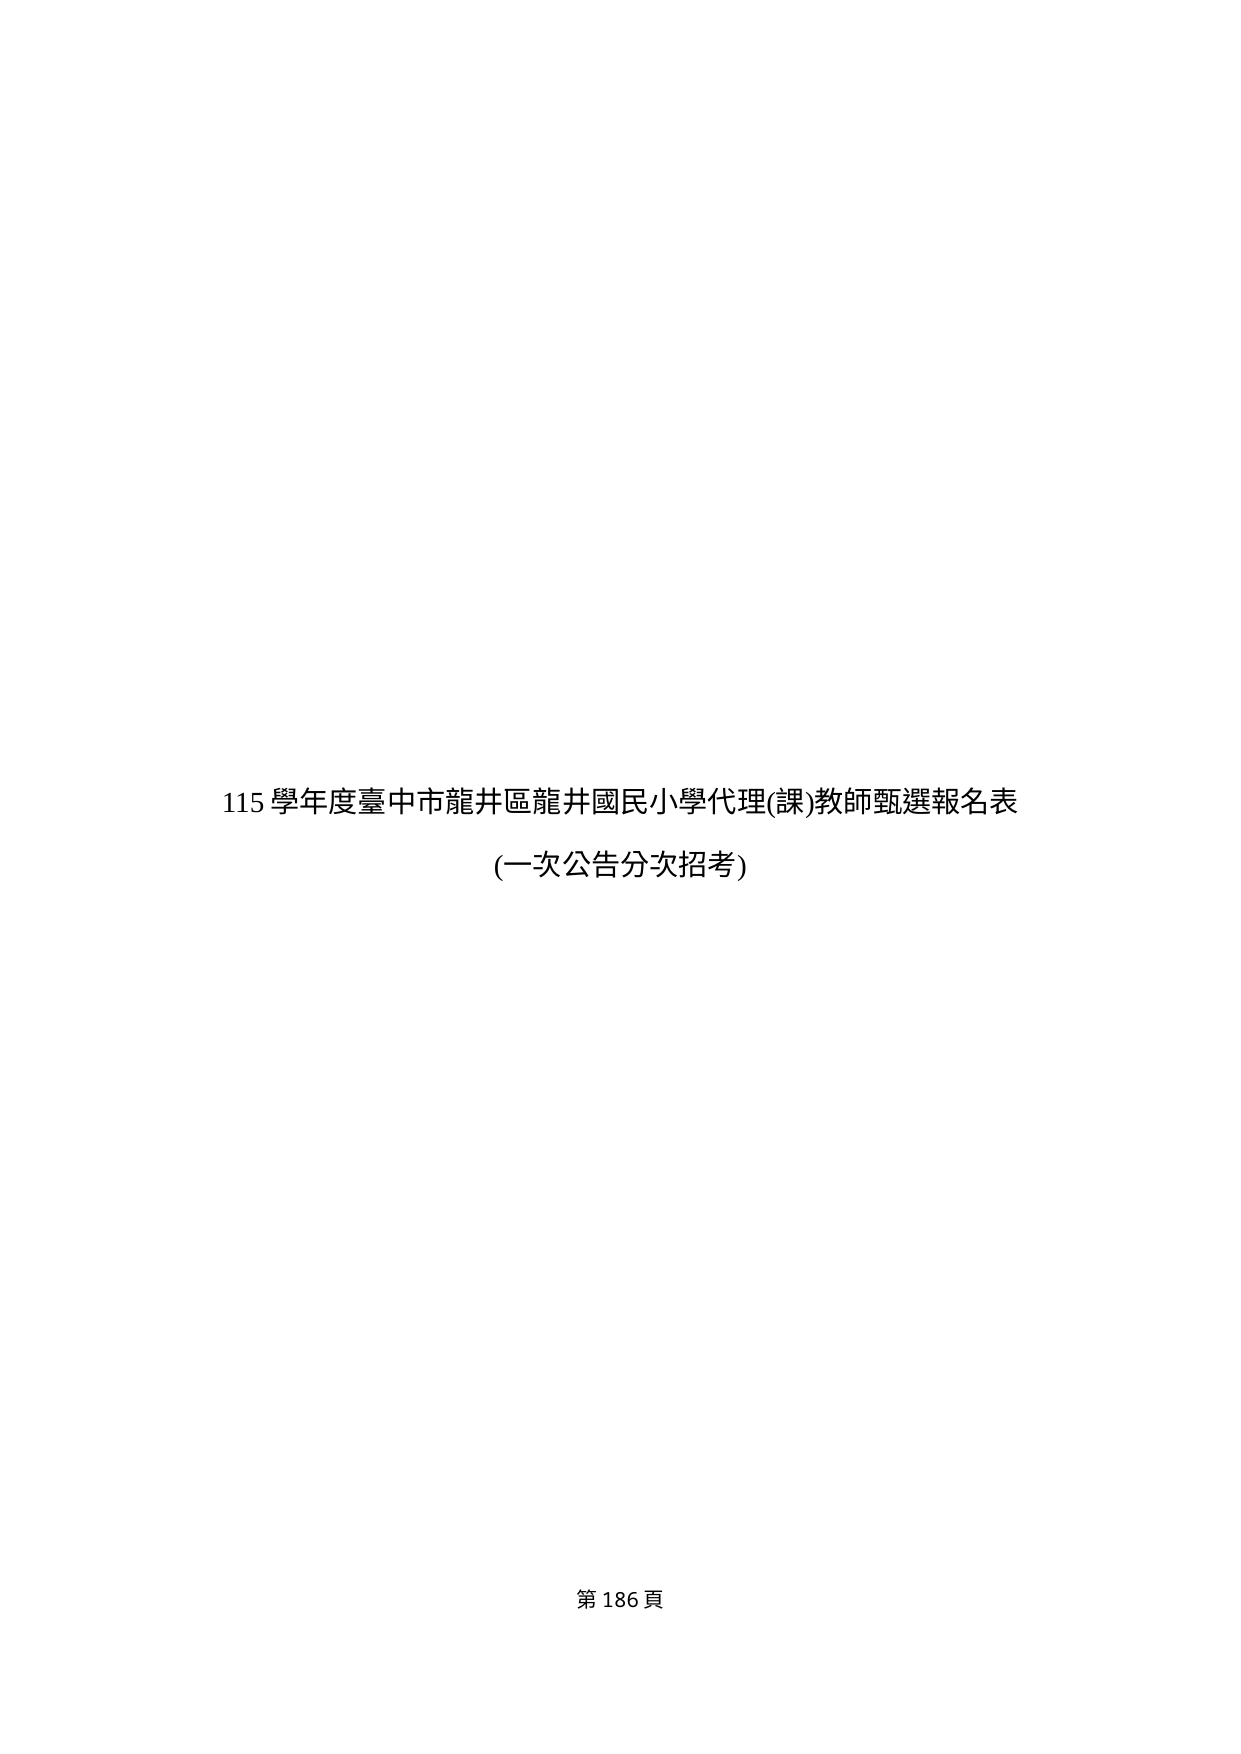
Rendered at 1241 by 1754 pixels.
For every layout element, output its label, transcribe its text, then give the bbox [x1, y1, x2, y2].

text 115學年度臺中市龍井區龍井國民小學代理(課)教師甄選報名表 [118, 758, 1122, 821]
text (一次公告分次招考) [118, 821, 1122, 883]
